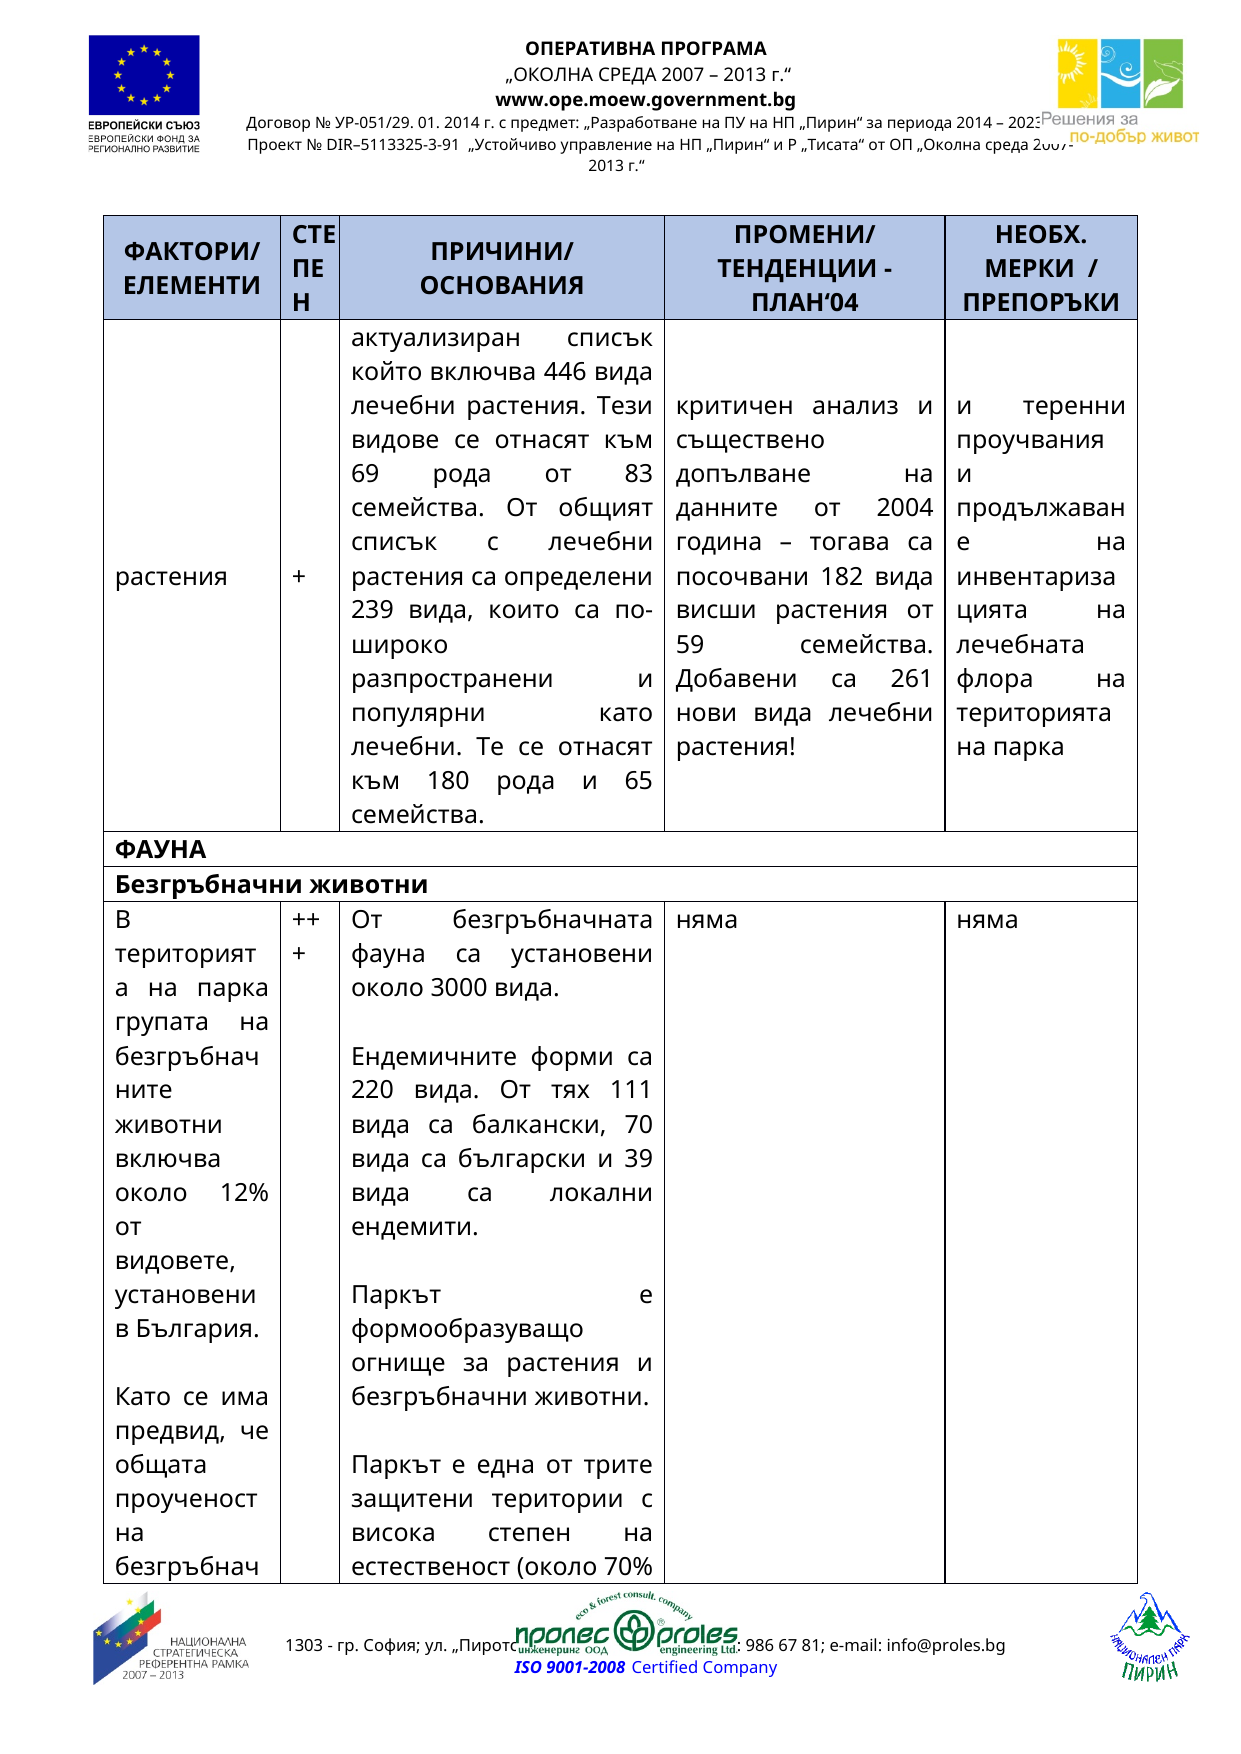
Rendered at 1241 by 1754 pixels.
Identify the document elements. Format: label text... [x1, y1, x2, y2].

table_cell актуализиран списък който включва 446 вида лечебни растения. Тези видове се отнасят към 69 рода от 83 семейства. От общият списък с лечебни растения са определени 239 вида, които са по-широко разпространени и популярни като лечебни. Те се отнасят към 180 рода и 65 семейства. [340, 320, 664, 831]
picture [1039, 35, 1200, 144]
picture [93, 1591, 249, 1685]
table_header НЕОБХ. МЕРКИ / ПРЕПОРЪКИ [946, 216, 1137, 319]
picture [516, 1591, 738, 1656]
table_cell няма [946, 902, 1137, 1583]
table_cell Безгръбначни животни [104, 867, 1137, 901]
picture [1108, 1591, 1191, 1683]
table_cell растения [104, 320, 280, 831]
table_header ФАКТОРИ/ ЕЛЕМЕНТИ [104, 216, 280, 319]
table_cell ФАУНА [104, 832, 1137, 866]
table_cell няма [665, 902, 944, 1583]
table_cell критичен анализ и съществено допълване на данните от 2004 година – тогава са посочвани 182 вида висши растения от 59 семейства. Добавени са 261 нови вида лечебни растения! [665, 320, 944, 831]
table_header СТЕПЕН [281, 216, 339, 319]
table_cell От безгръбначната фауна са установени около 3000 вида. Ендемичните форми са 220 вида. От тях 111 вида са балкански, 70 вида са български и 39 вида са локални ендемити. Паркът е формообразуващо огнище за растения и безгръбначни животни. Паркът е една от трите защитени територии с висока степен на естественост (около 70% [340, 902, 664, 1583]
picture [88, 35, 200, 157]
table_header ПРОМЕНИ/ ТЕНДЕНЦИИ - ПЛАН‘04 [665, 216, 944, 319]
table_cell В територията на парка групата на безгръбначните животни включва около 12% от видовете, установени в България. Като се има предвид, че общата проученост на безгръбнач [104, 902, 280, 1583]
table_cell + [281, 320, 339, 831]
table_cell и теренни проучвания и продължаване на инвентаризацията на лечебната флора на територията на парка [946, 320, 1137, 831]
table_cell +++ [281, 902, 339, 1583]
table_header ПРИЧИНИ/ ОСНОВАНИЯ [340, 216, 664, 319]
